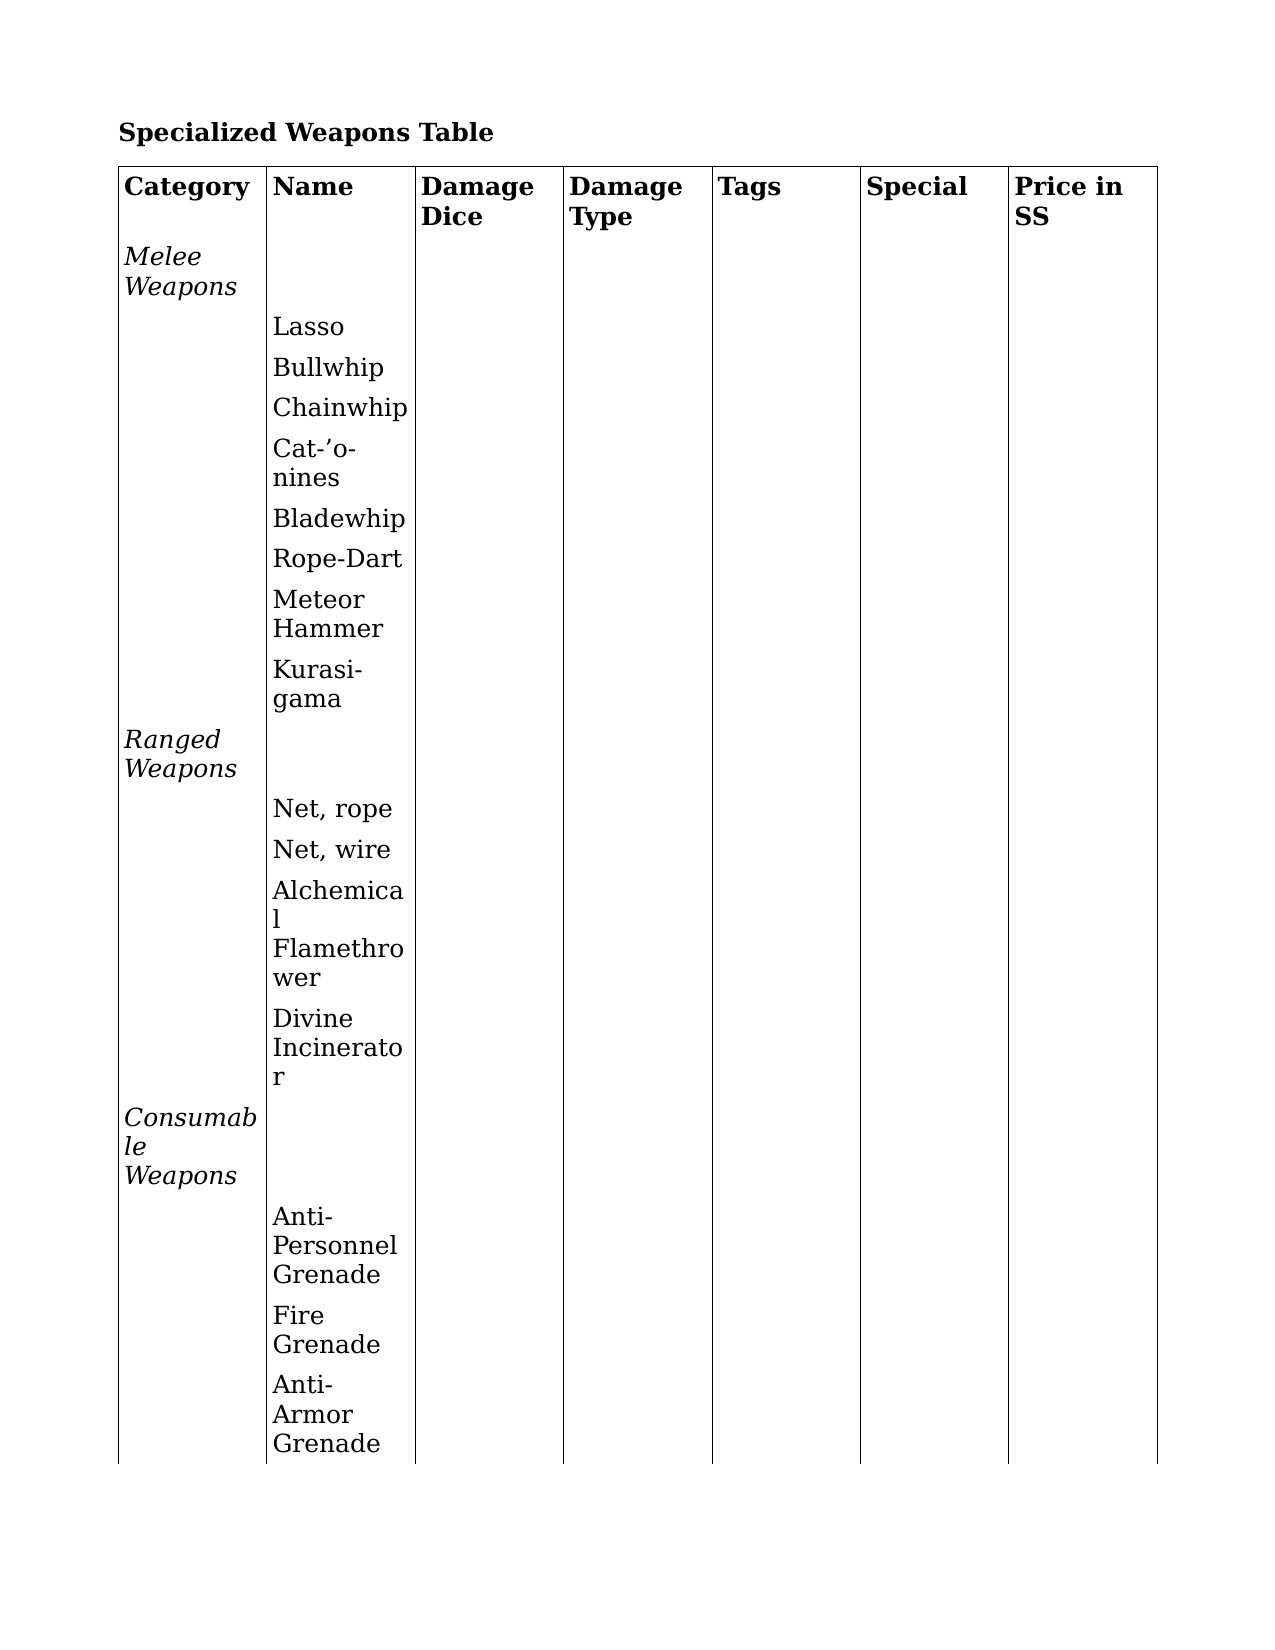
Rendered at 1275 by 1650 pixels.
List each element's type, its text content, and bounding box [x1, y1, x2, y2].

table_cell [713, 649, 860, 719]
table_cell [713, 539, 860, 579]
table_cell [267, 1097, 415, 1196]
table_cell [564, 870, 712, 998]
table_header Category [119, 167, 266, 237]
table_cell [564, 719, 712, 789]
table_cell [861, 719, 1008, 789]
table_cell [1009, 1365, 1157, 1464]
table_cell [713, 498, 860, 539]
table_header Damage Dice [416, 167, 563, 237]
table_cell [861, 1196, 1008, 1295]
table_cell [861, 1365, 1008, 1464]
table_cell [564, 1097, 712, 1196]
table_cell [713, 237, 860, 307]
table_cell [119, 307, 266, 347]
table_cell Ranged Weapons [119, 719, 266, 789]
table_cell [713, 307, 860, 347]
table_cell [564, 237, 712, 307]
table_cell Meteor Hammer [267, 580, 415, 649]
table_cell [416, 870, 563, 998]
table_cell Divine Incinerator [267, 998, 415, 1097]
table_cell [861, 830, 1008, 870]
table_cell [564, 307, 712, 347]
table_cell [713, 1097, 860, 1196]
table_cell [416, 1196, 563, 1295]
table_cell [1009, 830, 1157, 870]
table_cell [713, 830, 860, 870]
table_cell [861, 649, 1008, 719]
table_cell [1009, 719, 1157, 789]
table_cell [1009, 1196, 1157, 1295]
table_cell [119, 580, 266, 649]
table_cell [713, 429, 860, 498]
table_cell [861, 580, 1008, 649]
table_cell [861, 237, 1008, 307]
table_cell [416, 719, 563, 789]
table_header Damage Type [564, 167, 712, 237]
table_cell [564, 830, 712, 870]
table_cell [713, 719, 860, 789]
table_cell [1009, 1295, 1157, 1365]
table_cell [416, 649, 563, 719]
table_cell [119, 429, 266, 498]
table_cell [564, 998, 712, 1097]
table_cell Net, wire [267, 830, 415, 870]
table_cell Lasso [267, 307, 415, 347]
table_cell [861, 307, 1008, 347]
table_cell [1009, 347, 1157, 388]
table_cell [416, 498, 563, 539]
table_cell [416, 998, 563, 1097]
table_cell [564, 789, 712, 829]
table_cell [713, 580, 860, 649]
table_cell [1009, 870, 1157, 998]
table_cell Bullwhip [267, 347, 415, 388]
table_cell [713, 388, 860, 428]
table_cell [416, 388, 563, 428]
table_cell [713, 1196, 860, 1295]
table_cell [1009, 429, 1157, 498]
table_cell [564, 429, 712, 498]
table_cell Anti-Armor Grenade [267, 1365, 415, 1464]
table_cell [564, 580, 712, 649]
table_cell [416, 237, 563, 307]
table_cell [564, 649, 712, 719]
table_cell Fire Grenade [267, 1295, 415, 1365]
table_cell Consumable Weapons [119, 1097, 266, 1196]
table_cell [564, 1295, 712, 1365]
table_cell [1009, 307, 1157, 347]
table_cell [119, 1196, 266, 1295]
table_cell [713, 998, 860, 1097]
table_cell [1009, 1097, 1157, 1196]
table_cell [713, 1365, 860, 1464]
table_cell [713, 789, 860, 829]
table_cell [416, 789, 563, 829]
table_cell [267, 237, 415, 307]
table_cell [564, 1365, 712, 1464]
table_cell Chainwhip [267, 388, 415, 428]
table_cell Melee Weapons [119, 237, 266, 307]
table_cell [861, 498, 1008, 539]
table_cell [119, 388, 266, 428]
table_cell [267, 719, 415, 789]
table_cell [119, 830, 266, 870]
table_cell [416, 429, 563, 498]
table_cell [861, 789, 1008, 829]
table_cell [1009, 789, 1157, 829]
table_cell [564, 388, 712, 428]
table_cell Bladewhip [267, 498, 415, 539]
table_cell [713, 1295, 860, 1365]
table_cell [861, 429, 1008, 498]
table_cell [861, 870, 1008, 998]
table_cell [416, 580, 563, 649]
table_cell [416, 347, 563, 388]
table_cell [119, 347, 266, 388]
table_cell [119, 870, 266, 998]
table_cell [1009, 498, 1157, 539]
table_cell [861, 347, 1008, 388]
table_cell [564, 539, 712, 579]
table_cell Anti-Personnel Grenade [267, 1196, 415, 1295]
table_cell [861, 1097, 1008, 1196]
table_cell [416, 307, 563, 347]
table_cell Rope-Dart [267, 539, 415, 579]
table_cell [416, 830, 563, 870]
table_cell Kurasi-gama [267, 649, 415, 719]
table_cell [861, 998, 1008, 1097]
table_cell [119, 498, 266, 539]
table_cell [713, 347, 860, 388]
table_cell [713, 870, 860, 998]
table_cell [1009, 649, 1157, 719]
table_header Name [267, 167, 415, 237]
table_cell [861, 1295, 1008, 1365]
table_cell [1009, 998, 1157, 1097]
table_header Tags [713, 167, 860, 237]
table_cell [861, 388, 1008, 428]
table_cell [119, 1365, 266, 1464]
table_cell [564, 498, 712, 539]
table_header Special [861, 167, 1008, 237]
table_cell [119, 789, 266, 829]
table_cell [1009, 237, 1157, 307]
table_cell [119, 649, 266, 719]
table_cell Net, rope [267, 789, 415, 829]
table_cell [119, 1295, 266, 1365]
table_cell Alchemical Flamethrower [267, 870, 415, 998]
table_cell [1009, 539, 1157, 579]
table_cell [119, 998, 266, 1097]
text Specialized Weapons Table [118, 118, 1157, 147]
table_cell [564, 1196, 712, 1295]
table_header Price in SS [1009, 167, 1157, 237]
table_cell [1009, 388, 1157, 428]
table_cell [564, 347, 712, 388]
table_cell Cat-’o-nines [267, 429, 415, 498]
table_cell [416, 1295, 563, 1365]
table_cell [416, 539, 563, 579]
table_cell [416, 1097, 563, 1196]
table_cell [416, 1365, 563, 1464]
table_cell [119, 539, 266, 579]
table_cell [1009, 580, 1157, 649]
table_cell [861, 539, 1008, 579]
